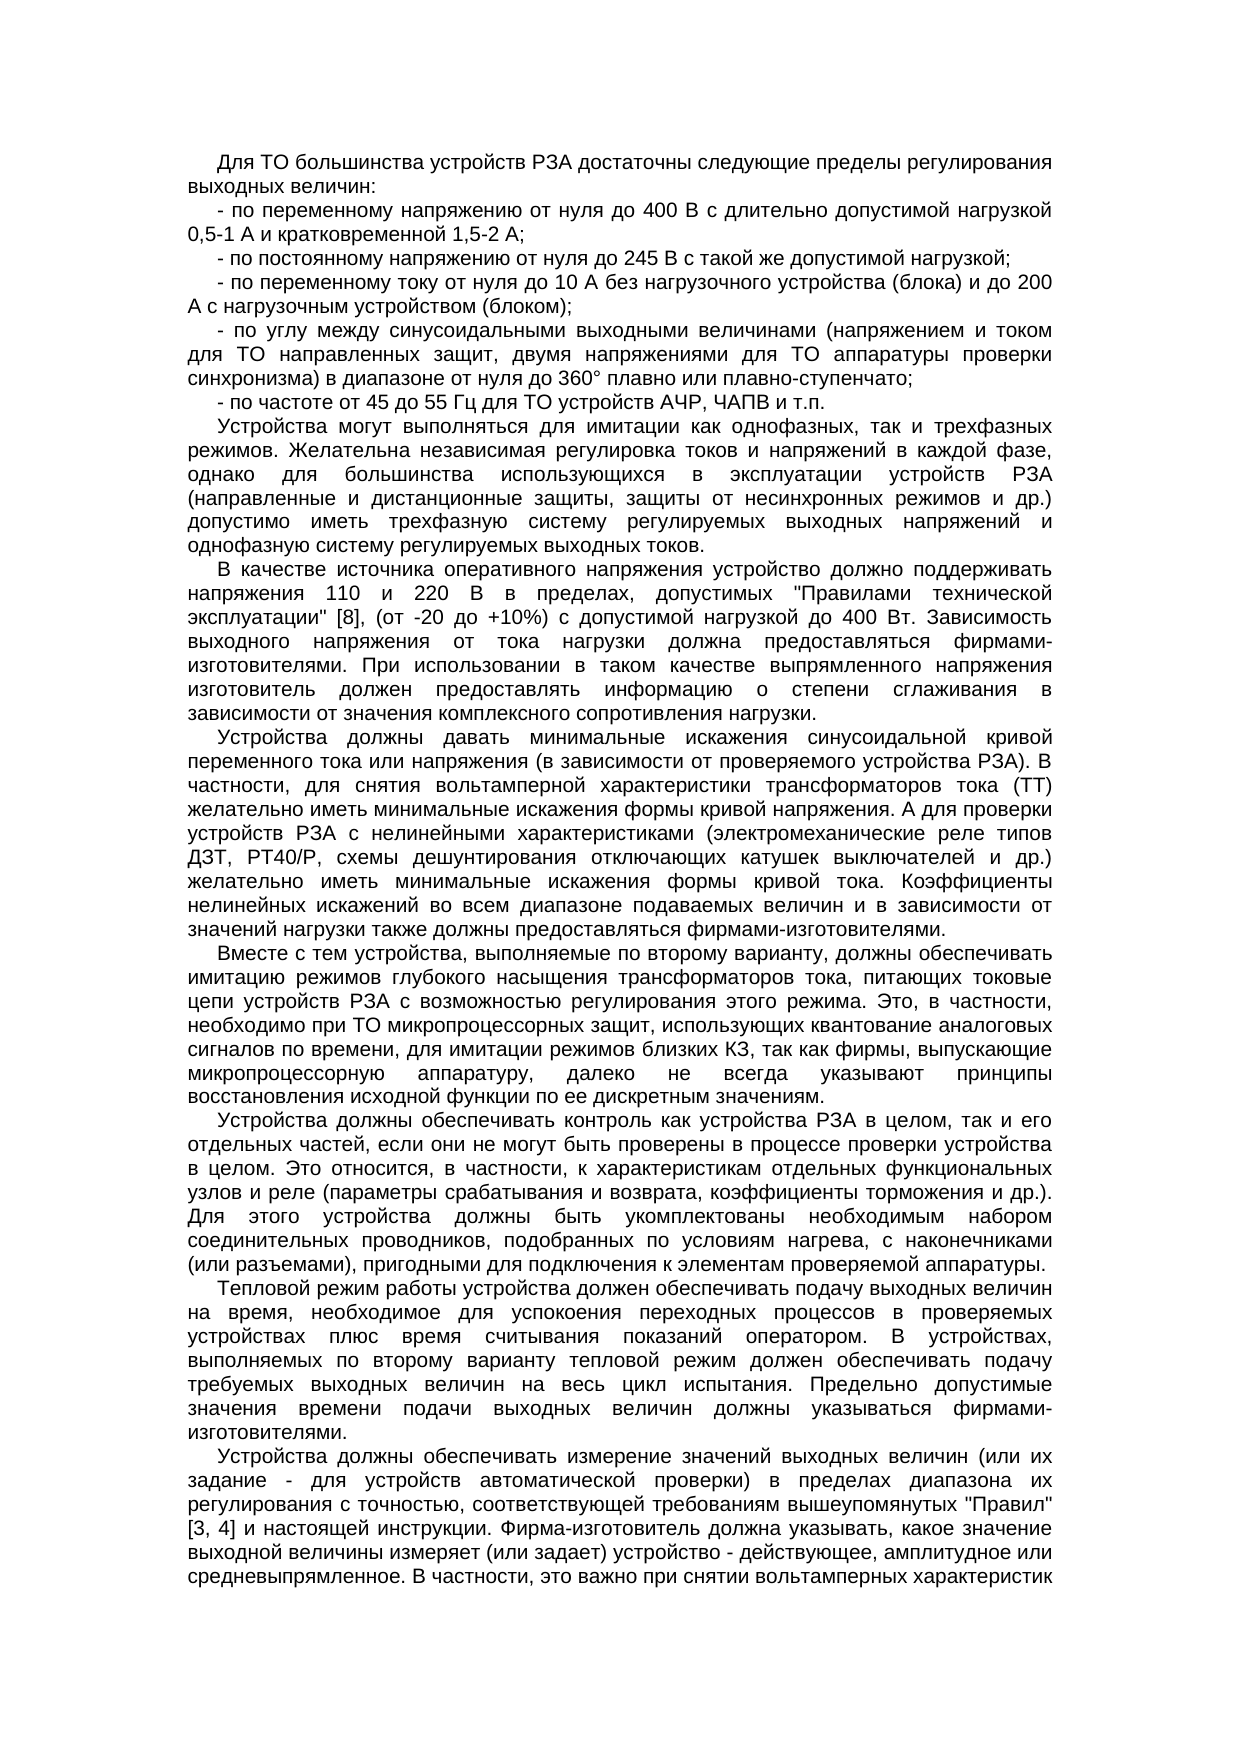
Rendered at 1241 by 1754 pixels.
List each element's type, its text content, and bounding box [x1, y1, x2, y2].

text Устройства должны давать минимальные искажения синусоидальной кривой переменного тока или напряжения (в зависимости от проверяемого устройства РЗА). В частности, для снятия вольтамперной характеристики трансформаторов тока (ТТ) желательно иметь минимальные искажения формы кривой напряжения. А для проверки устройств РЗА с нелинейными характеристиками (электромеханические реле типов ДЗТ, РТ40/Р, схемы дешунтирования отключающих катушек выключателей и др.) желательно иметь минимальные искажения формы кривой тока. Коэффициенты нелинейных искажений во всем диапазоне подаваемых величин и в зависимости от значений нагрузки также должны предоставляться фирмами-изготовителями. [187, 725, 1053, 941]
text Тепловой режим работы устройства должен обеспечивать подачу выходных величин на время, необходимое для успокоения переходных процессов в проверяемых устройствах плюс время считывания показаний оператором. В устройствах, выполняемых по второму варианту тепловой режим должен обеспечивать подачу требуемых выходных величин на весь цикл испытания. Предельно допустимые значения времени подачи выходных величин должны указываться фирмами-изготовителями. [187, 1276, 1053, 1444]
text - по переменному напряжению от нуля до 400 В с длительно допустимой нагрузкой 0,5-1 А и кратковременной 1,5-2 А; [187, 198, 1053, 246]
text - по углу между синусоидальными выходными величинами (напряжением и током для ТО направленных защит, двумя напряжениями для ТО аппаратуры проверки синхронизма) в диапазоне от нуля до 360° плавно или плавно-ступенчато; [187, 318, 1053, 389]
text Устройства должны обеспечивать измерение значений выходных величин (или их задание - для устройств автоматической проверки) в пределах диапазона их регулирования с точностью, соответствующей требованиям вышеупомянутых "Правил" [3, 4] и настоящей инструкции. Фирма-изготовитель должна указывать, какое значение выходной величины измеряет (или задает) устройство - действующее, амплитудное или средневыпрямленное. В частности, это важно при снятии вольтамперных характеристик [187, 1444, 1053, 1587]
text - по постоянному напряжению от нуля до 245 В с такой же допустимой нагрузкой; [187, 246, 1053, 270]
text - по частоте от 45 до 55 Гц для ТО устройств АЧР, ЧАПВ и т.п. [187, 389, 1053, 413]
text Устройства могут выполняться для имитации как однофазных, так и трехфазных режимов. Желательна независимая регулировка токов и напряжений в каждой фазе, однако для большинства использующихся в эксплуатации устройств РЗА (направленные и дистанционные защиты, защиты от несинхронных режимов и др.) допустимо иметь трехфазную систему регулируемых выходных напряжений и однофазную систему регулируемых выходных токов. [187, 413, 1053, 557]
text - по переменному току от нуля до 10 А без нагрузочного устройства (блока) и до 200 А с нагрузочным устройством (блоком); [187, 270, 1053, 318]
text В качестве источника оперативного напряжения устройство должно поддерживать напряжения 110 и 220 В в пределах, допустимых "Правилами технической эксплуатации" [8], (от -20 до +10%) с допустимой нагрузкой до 400 Вт. Зависимость выходного напряжения от тока нагрузки должна предоставляться фирмами-изготовителями. При использовании в таком качестве выпрямленного напряжения изготовитель должен предоставлять информацию о степени сглаживания в зависимости от значения комплексного сопротивления нагрузки. [187, 557, 1053, 725]
text Для ТО большинства устройств РЗА достаточны следующие пределы регулирования выходных величин: [187, 150, 1053, 198]
text Устройства должны обеспечивать контроль как устройства РЗА в целом, так и его отдельных частей, если они не могут быть проверены в процессе проверки устройства в целом. Это относится, в частности, к характеристикам отдельных функциональных узлов и реле (параметры срабатывания и возврата, коэффициенты торможения и др.). Для этого устройства должны быть укомплектованы необходимым набором соединительных проводников, подобранных по условиям нагрева, с наконечниками (или разъемами), пригодными для подключения к элементам проверяемой аппаратуры. [187, 1108, 1053, 1276]
text Вместе с тем устройства, выполняемые по второму варианту, должны обеспечивать имитацию режимов глубокого насыщения трансформаторов тока, питающих токовые цепи устройств РЗА с возможностью регулирования этого режима. Это, в частности, необходимо при ТО микропроцессорных защит, использующих квантование аналоговых сигналов по времени, для имитации режимов близких КЗ, так как фирмы, выпускающие микропроцессорную аппаратуру, далеко не всегда указывают принципы восстановления исходной функции по ее дискретным значениям. [187, 941, 1053, 1108]
